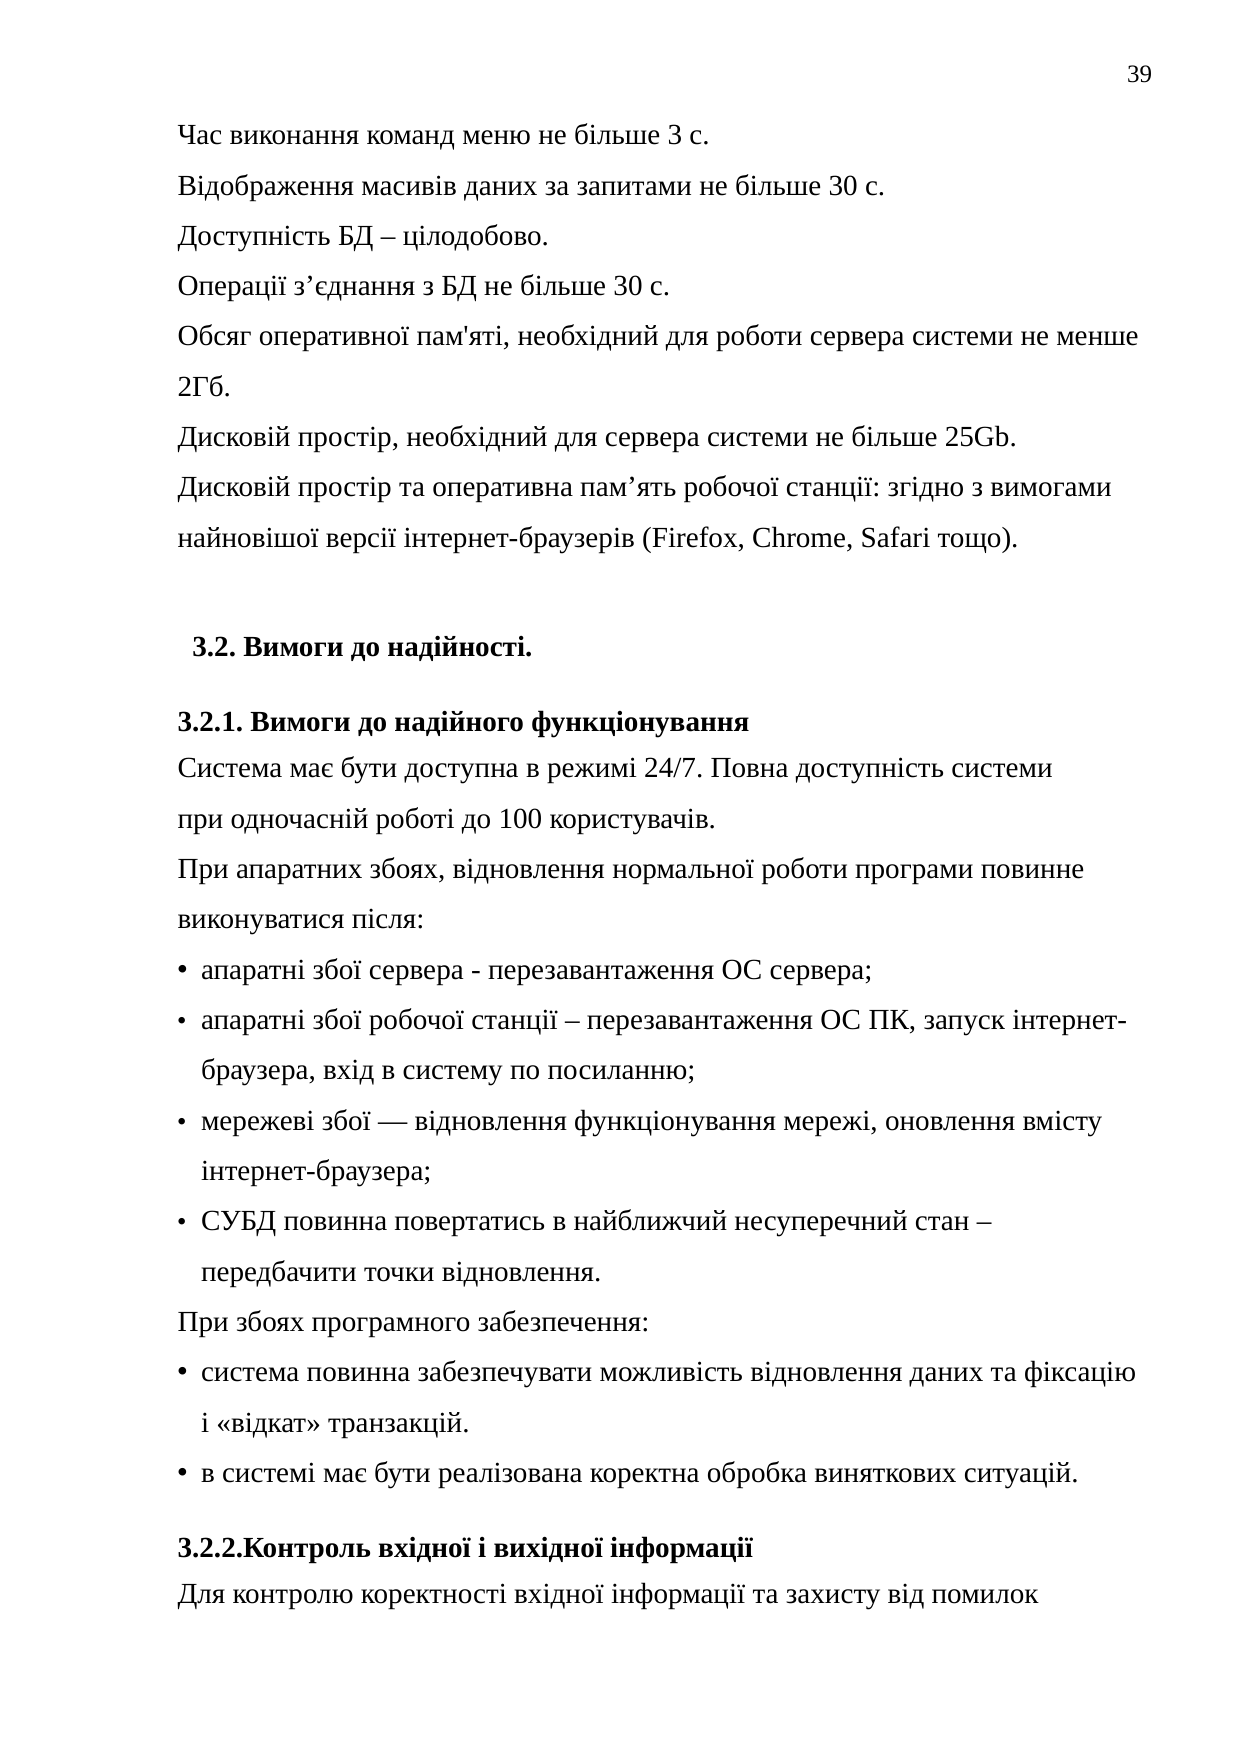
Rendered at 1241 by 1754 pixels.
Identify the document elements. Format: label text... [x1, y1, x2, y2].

subtitle 3.2.2.Контроль вхідної і вихідної інформації [177, 1531, 1152, 1564]
text Для контролю коректності вхідної інформації та захисту від помилок [177, 1577, 1152, 1610]
text Дисковій простір, необхідний для сервера системи не більше 25Gb. [177, 419, 1152, 453]
text при одночасній роботі до 100 користувачів. [177, 801, 1152, 834]
list СУБД повинна повертатись в найближчий несуперечний стан – передбачити точки відновлення. [177, 1203, 1152, 1287]
text Доступність БД – цілодобово. [177, 218, 1152, 251]
list система повинна забезпечувати можливість відновлення даних та фіксацію і «відкат» транзакцій. [177, 1354, 1152, 1438]
text Обсяг оперативної пам'яті, необхідний для роботи сервера системи не менше 2Гб. [177, 318, 1152, 402]
text Час виконання команд меню не більше 3 с. [177, 117, 1152, 151]
text При збоях програмного забезпечення: [177, 1304, 1152, 1338]
list мережеві збої — відновлення функціонування мережі, оновлення вмісту інтернет-браузера; [177, 1103, 1152, 1187]
list в системі має бути реалізована коректна обробка виняткових ситуацій. [177, 1455, 1152, 1489]
subtitle 3.2.1. Вимоги до надійного функціонування [177, 704, 1152, 738]
list апаратні збої робочої станції – перезавантаження ОС ПК, запуск інтернет-браузера, вхід в систему по посиланню; [177, 1002, 1152, 1086]
text Відображення масивів даних за запитами не більше 30 с. [177, 168, 1152, 201]
subtitle 3.2. Вимоги до надійності. [177, 629, 1152, 663]
list апаратні збої сервера - перезавантаження ОС сервера; [177, 952, 1152, 985]
text Операції з’єднання з БД не більше 30 с. [177, 268, 1152, 302]
text Дисковій простір та оперативна пам’ять робочої станції: згідно з вимогами найновішої версії інтернет-браузерів (Firefox, Chrome, Safari тощо). [177, 469, 1152, 553]
text Система має бути доступна в режимі 24/7. Повна доступність системи [177, 751, 1152, 784]
text При апаратних збоях, відновлення нормальної роботи програми повинне виконуватися після: [177, 851, 1152, 935]
